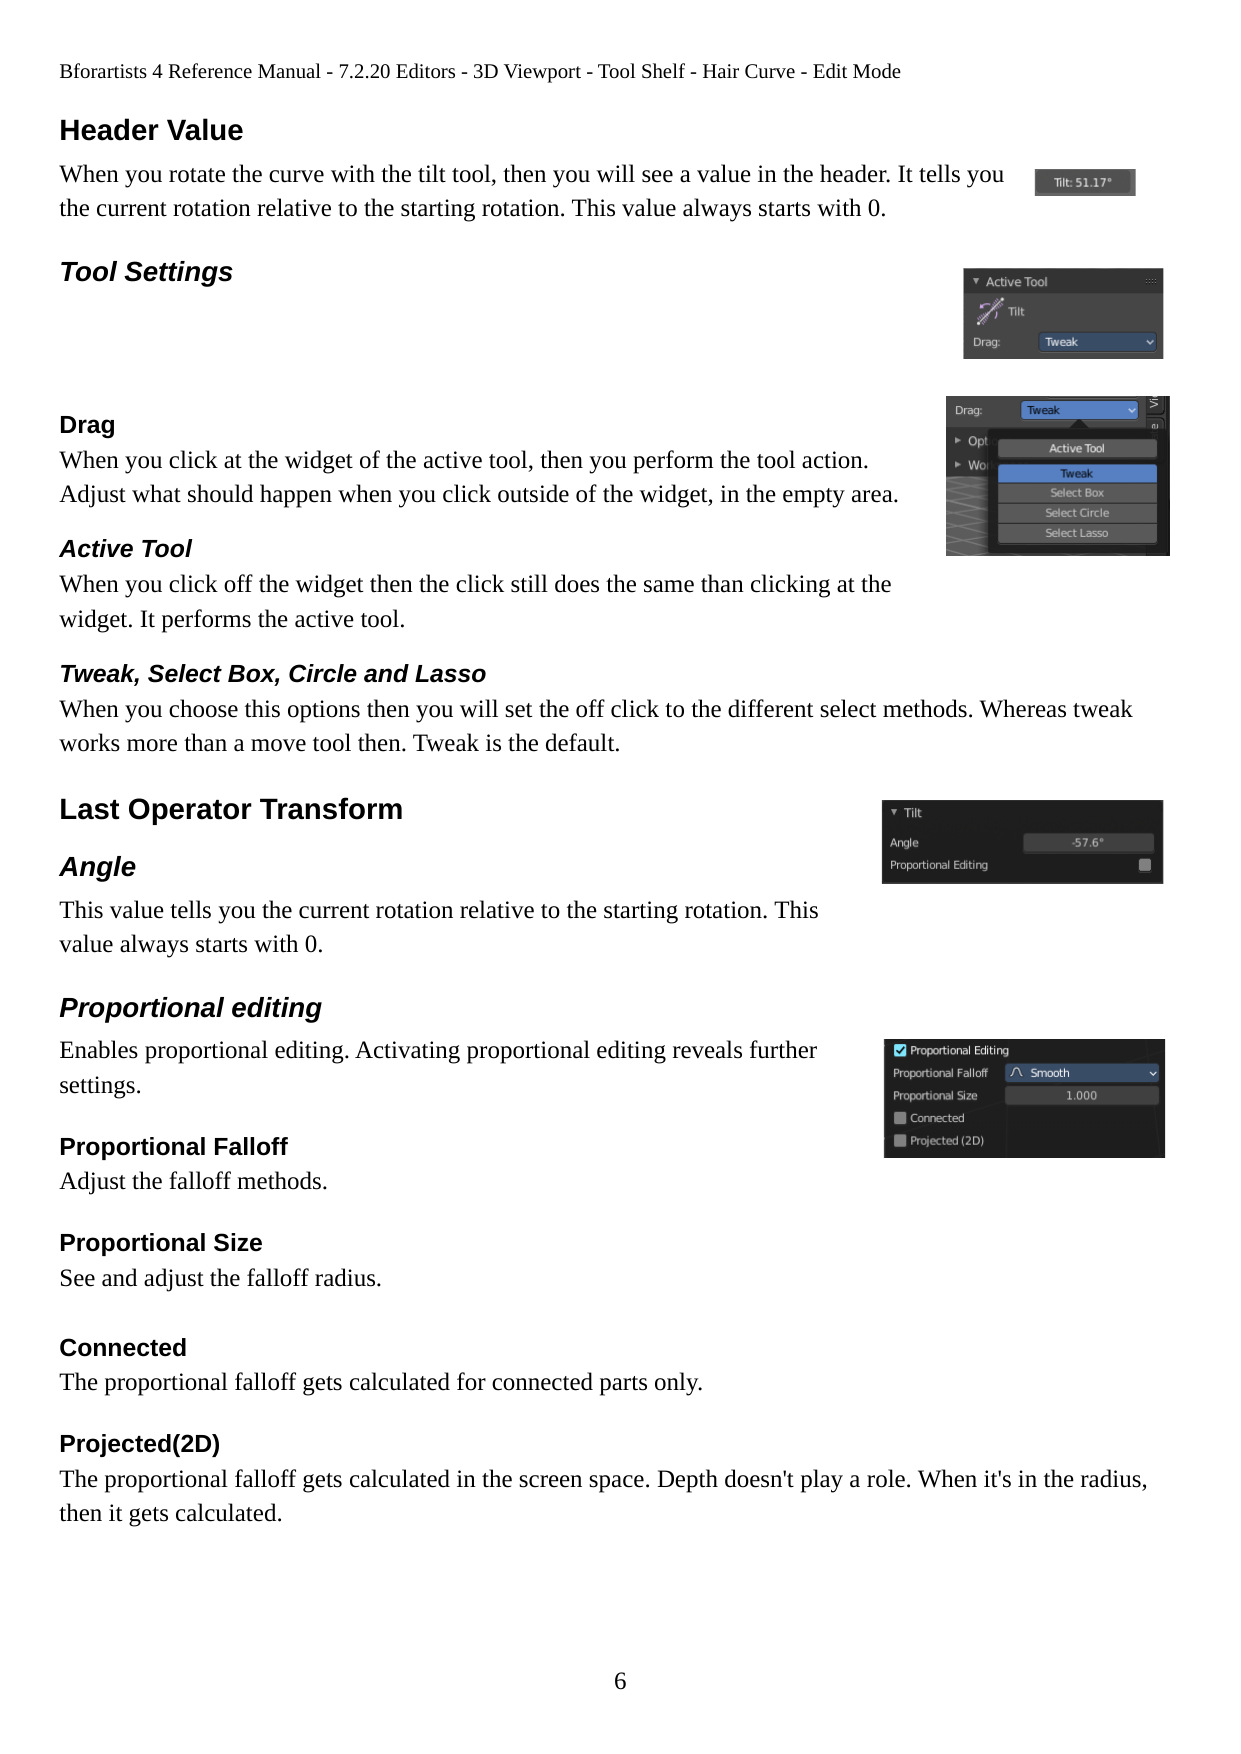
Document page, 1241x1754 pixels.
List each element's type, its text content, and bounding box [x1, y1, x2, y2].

subtitle Projected(2D) [59, 1429, 1181, 1458]
subtitle [1170, 410, 1181, 438]
subtitle Proportional editing [59, 991, 1181, 1023]
subtitle Proportional Size [59, 1228, 1181, 1256]
text See and adjust the falloff radius. [59, 1263, 1181, 1291]
subtitle Connected [59, 1333, 1181, 1361]
text Enables proportional editing. Activating proportional editing reveals further settings. [59, 1036, 1181, 1099]
picture [1034, 169, 1136, 196]
picture [963, 268, 1164, 359]
subtitle Tweak, Select Box, Circle and Lasso [59, 659, 1181, 688]
text This value tells you the current rotation relative to the starting rotation. This value always starts with 0. [59, 895, 1181, 958]
text When you rotate the curve with the tilt tool, then you will see a value in the header. It tells you the current rotation relative to the starting rotation. This value always starts with 0. [59, 159, 1181, 222]
subtitle Angle [59, 851, 881, 883]
picture [946, 396, 1170, 556]
subtitle Header Value [59, 113, 1181, 146]
text When you choose this options then you will set the off click to the different select methods. Whereas tweak works more than a move tool then. Tweak is the default. [59, 694, 1181, 757]
subtitle Active Tool [59, 534, 1181, 563]
text Adjust the falloff methods. [59, 1166, 1181, 1195]
picture [881, 800, 1164, 884]
subtitle Proportional Falloff [59, 1132, 1181, 1160]
subtitle Drag [59, 410, 946, 438]
subtitle Last Operator Transform [59, 792, 1181, 826]
text When you click at the widget of the active tool, then you perform the tool action. Adjust what should happen when you click outside of the widget, in the empty area. [59, 445, 946, 508]
picture [883, 1039, 1166, 1158]
subtitle Tool Settings [59, 255, 1181, 287]
subtitle [1164, 851, 1181, 883]
text The proportional falloff gets calculated in the screen space. Depth doesn't play a role. When it's in the radius, then it gets calculated. [59, 1464, 1181, 1527]
text When you click off the widget then the click still does the same than clicking at the widget. It performs the active tool. [59, 569, 1181, 632]
text The proportional falloff gets calculated for connected parts only. [59, 1367, 1181, 1396]
